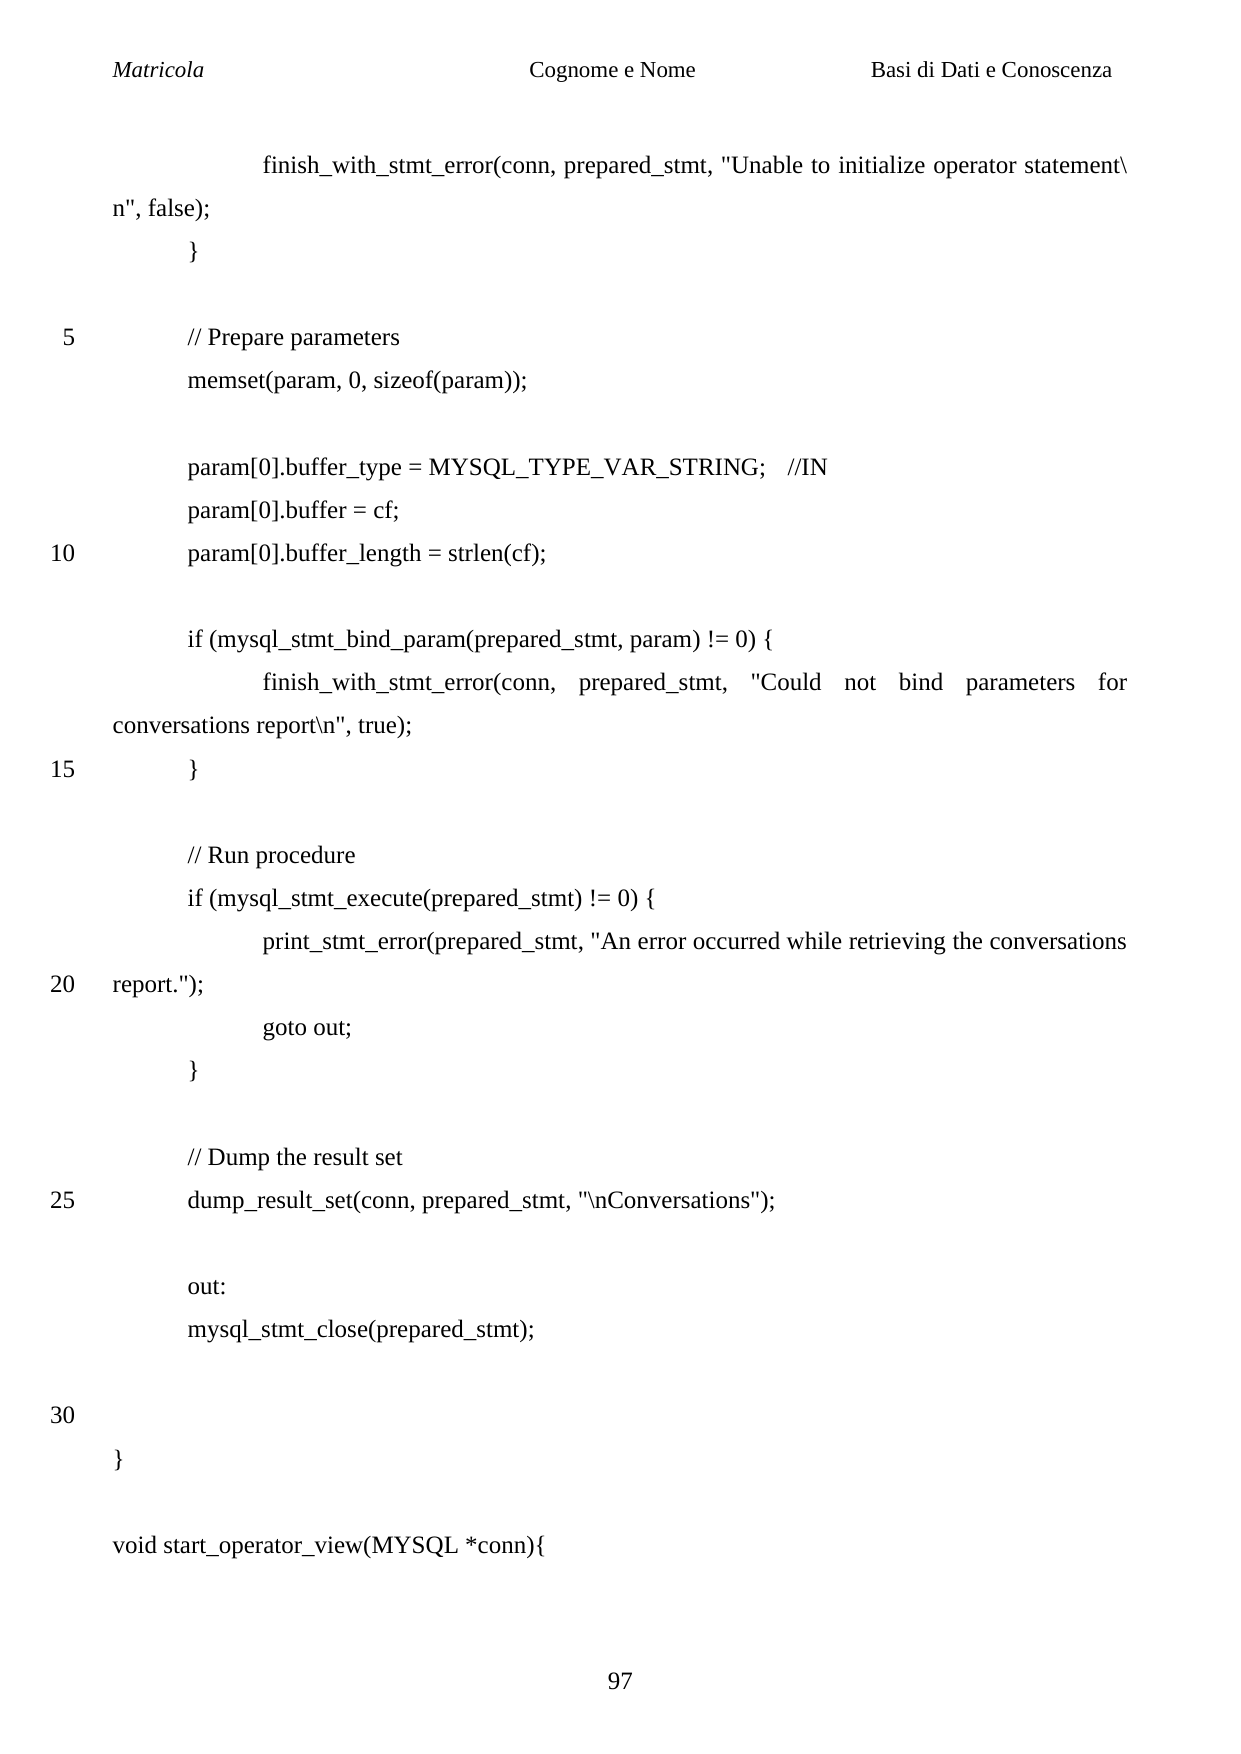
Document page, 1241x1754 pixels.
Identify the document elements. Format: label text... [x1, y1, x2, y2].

text finish_with_stmt_error(conn, prepared_stmt, "Could not bind parameters for conversations report\n", true); [112, 667, 1128, 739]
text // Prepare parameters [112, 322, 1128, 351]
text goto out; [112, 1012, 1128, 1041]
text } [112, 236, 1128, 265]
text param[0].buffer_length = strlen(cf); [112, 538, 1128, 567]
text if (mysql_stmt_execute(prepared_stmt) != 0) { [112, 883, 1128, 912]
text param[0].buffer_type = MYSQL_TYPE_VAR_STRING; //IN [112, 452, 1128, 481]
text memset(param, 0, sizeof(param)); [112, 366, 1128, 394]
text param[0].buffer = cf; [112, 495, 1128, 524]
text // Run procedure [112, 840, 1128, 869]
text } [112, 1444, 1128, 1472]
text } [112, 754, 1128, 782]
text print_stmt_error(prepared_stmt, "An error occurred while retrieving the conversations report."); [112, 926, 1128, 998]
text if (mysql_stmt_bind_param(prepared_stmt, param) != 0) { [112, 624, 1128, 653]
text dump_result_set(conn, prepared_stmt, "\nConversations"); [112, 1185, 1128, 1214]
text // Dump the result set [112, 1142, 1128, 1171]
text } [112, 1056, 1128, 1084]
text mysql_stmt_close(prepared_stmt); [112, 1314, 1128, 1343]
text finish_with_stmt_error(conn, prepared_stmt, "Unable to initialize operator statement\n", false); [112, 150, 1128, 222]
text out: [112, 1271, 1128, 1300]
text void start_operator_view(MYSQL *conn){ [112, 1530, 1128, 1559]
